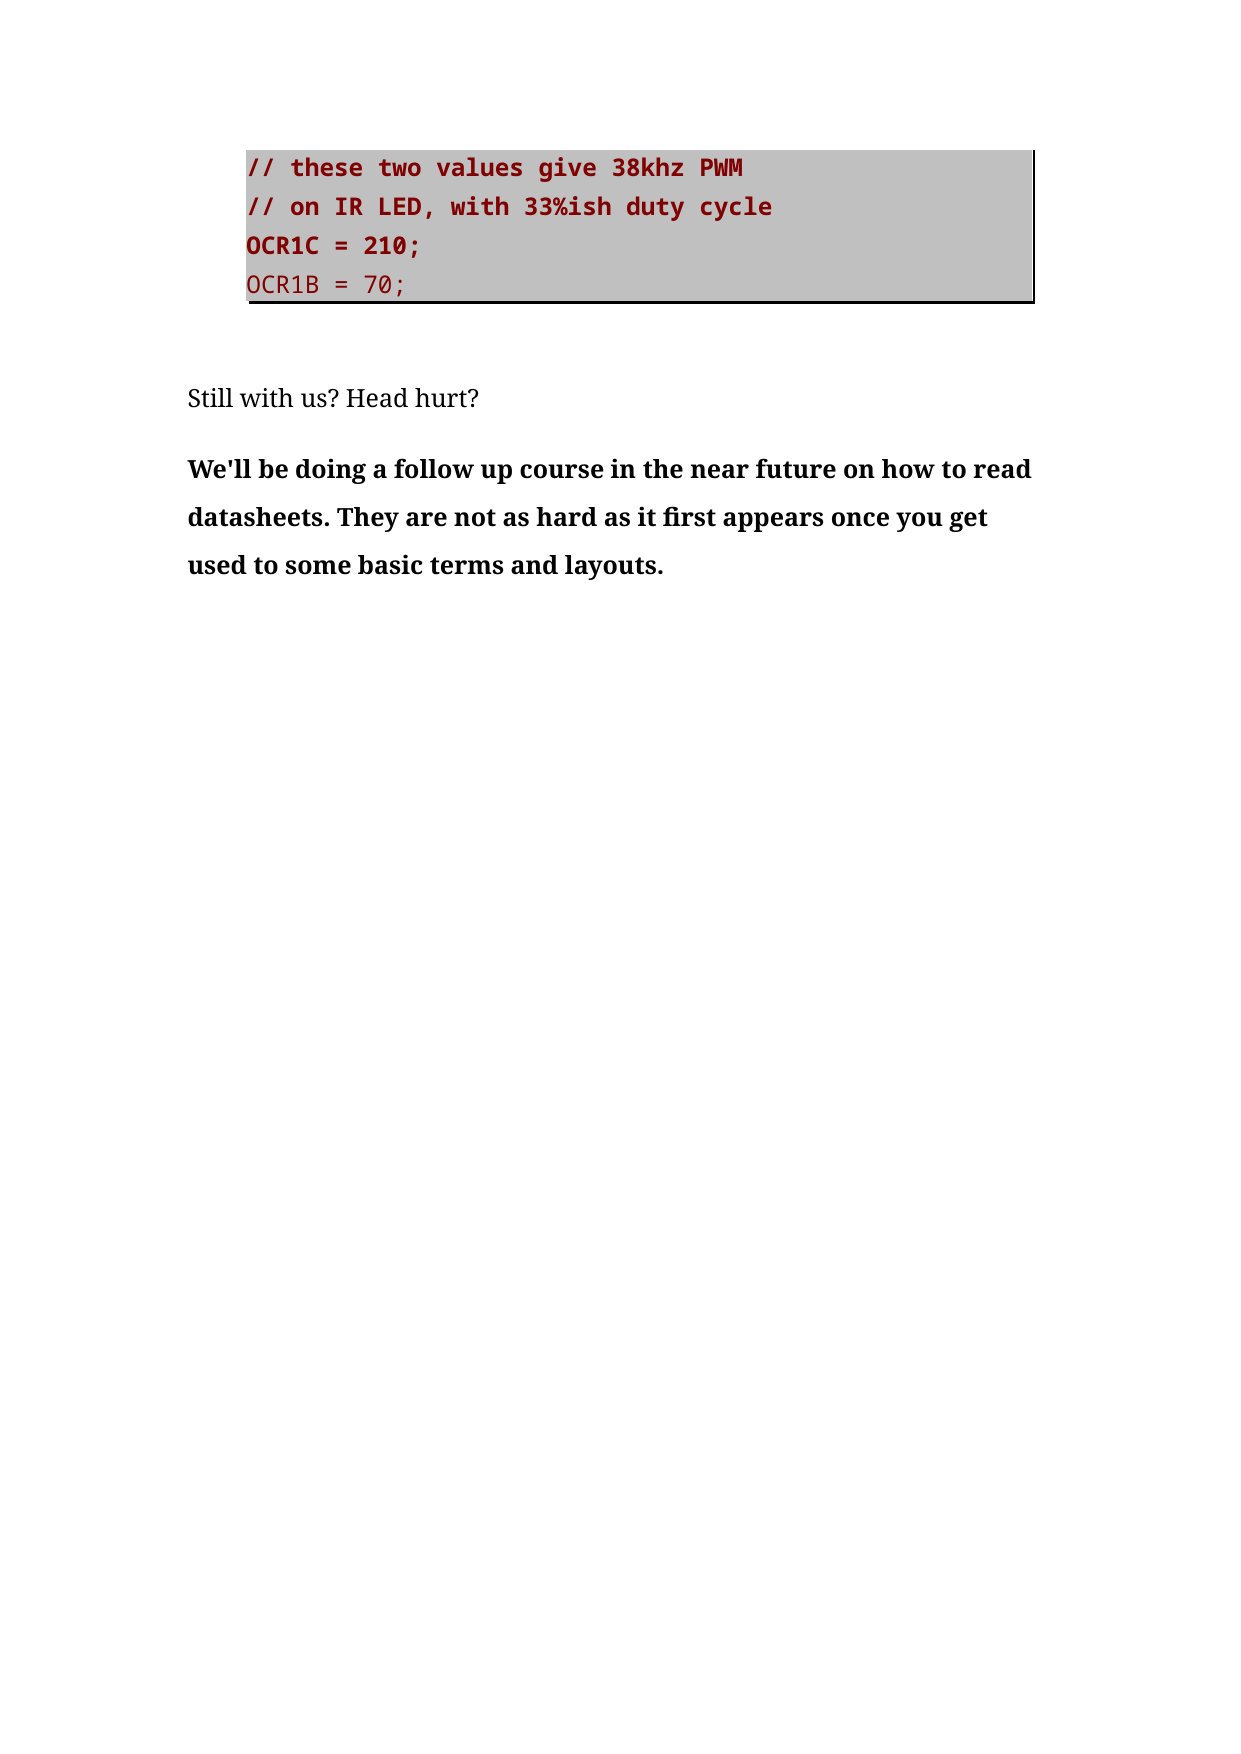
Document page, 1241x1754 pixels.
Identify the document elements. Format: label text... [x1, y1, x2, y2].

text // on IR LED, with 33%ish duty cycle [246, 189, 1032, 222]
text // these two values give 38khz PWM [246, 150, 1032, 183]
text We'll be doing a follow up course in the near future on how to read datasheets. They are not as hard as it first appears once you get used to some basic terms and layouts. [187, 452, 1053, 581]
text OCR1C = 210; [246, 228, 1032, 262]
text OCR1B = 70; [246, 267, 1032, 301]
text Still with us? Head hurt? [187, 381, 1053, 415]
